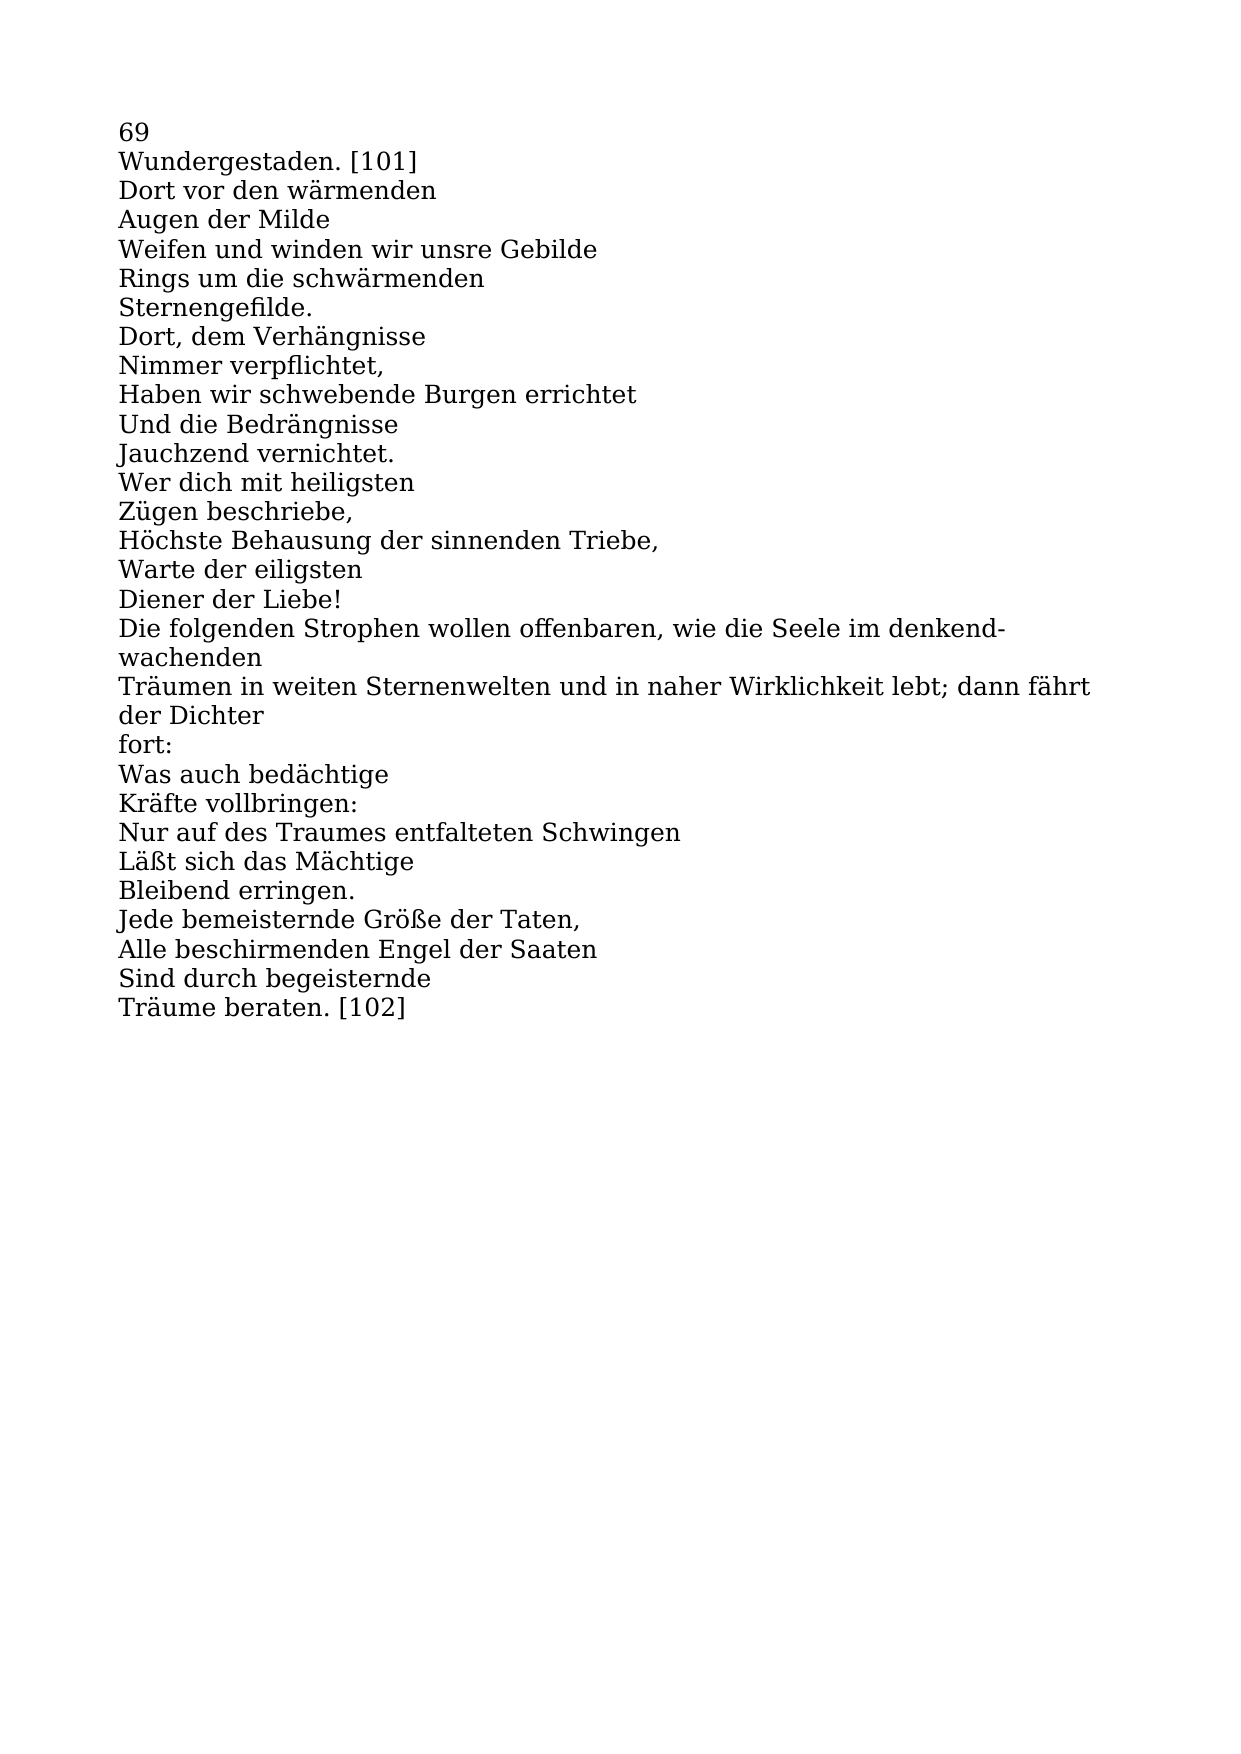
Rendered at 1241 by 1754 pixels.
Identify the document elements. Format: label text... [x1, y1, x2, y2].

text Dort vor den wärmenden [118, 176, 1122, 206]
text Rings um die schwärmenden [118, 264, 1122, 293]
text Sind durch begeisternde [118, 964, 1122, 993]
text Bleibend erringen. [118, 876, 1122, 906]
text Jauchzend vernichtet. [118, 439, 1122, 468]
text fort: [118, 731, 1122, 760]
text Läßt sich das Mächtige [118, 847, 1122, 876]
text Augen der Milde [118, 206, 1122, 235]
text Haben wir schwebende Burgen errichtet [118, 381, 1122, 410]
text Was auch bedächtige [118, 760, 1122, 789]
text Höchste Behausung der sinnenden Triebe, [118, 526, 1122, 556]
text Und die Bedrängnisse [118, 410, 1122, 439]
text Die folgenden Strophen wollen offenbaren, wie die Seele im denkend-wachenden [118, 614, 1122, 672]
text Nimmer verpflichtet, [118, 351, 1122, 381]
text Träumen in weiten Sternenwelten und in naher Wirklichkeit lebt; dann fährt der Dichter [118, 672, 1122, 731]
text Kräfte vollbringen: [118, 789, 1122, 818]
text Warte der eiligsten [118, 556, 1122, 585]
text Zügen beschriebe, [118, 497, 1122, 526]
text Wer dich mit heiligsten [118, 468, 1122, 497]
text Träume beraten. [102] [118, 993, 1122, 1022]
text Weifen und winden wir unsre Gebilde [118, 235, 1122, 264]
text Wundergestaden. [101] [118, 147, 1122, 176]
text Dort, dem Verhängnisse [118, 322, 1122, 351]
text Sternengefilde. [118, 293, 1122, 322]
text Alle beschirmenden Engel der Saaten [118, 935, 1122, 964]
text Nur auf des Traumes entfalteten Schwingen [118, 818, 1122, 847]
text Jede bemeisternde Größe der Taten, [118, 906, 1122, 935]
text 69 [118, 118, 1122, 147]
text Diener der Liebe! [118, 585, 1122, 614]
